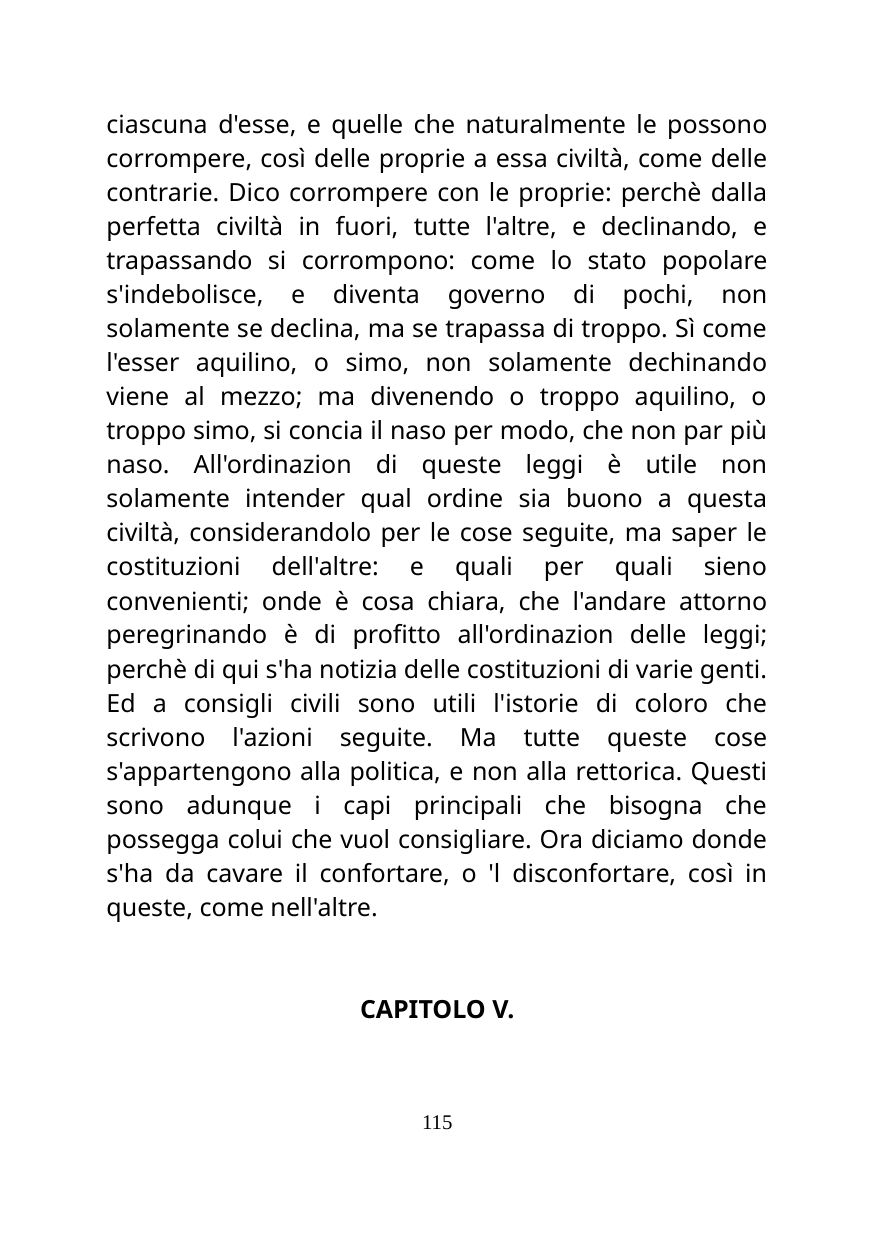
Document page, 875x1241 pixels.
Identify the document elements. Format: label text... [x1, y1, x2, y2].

text ciascuna d'esse, e quelle che naturalmente le possono corrompere, così delle proprie a essa civiltà, come delle contrarie. Dico corrompere con le proprie: perchè dalla perfetta civiltà in fuori, tutte l'altre, e declinando, e trapassando si corrompono: come lo stato popolare s'indebolisce, e diventa governo di pochi, non solamente se declina, ma se trapassa di troppo. Sì come l'esser aquilino, o simo, non solamente dechinando viene al mezzo; ma divenendo o troppo aquilino, o troppo simo, si concia il naso per modo, che non par più naso. All'ordinazion di queste leggi è utile non solamente intender qual ordine sia buono a questa civiltà, considerandolo per le cose seguite, ma saper le costituzioni dell'altre: e quali per quali sieno convenienti; onde è cosa chiara, che l'andare attorno peregrinando è di profitto all'ordinazion delle leggi; perchè di qui s'ha notizia delle costituzioni di varie genti. Ed a consigli civili sono utili l'istorie di coloro che scrivono l'azioni seguite. Ma tutte queste cose s'appartengono alla politica, e non alla rettorica. Questi sono adunque i capi principali che bisogna che possegga colui che vuol consigliare. Ora diciamo donde s'ha da cavare il confortare, o 'l disconfortare, così in queste, come nell'altre. [106, 106, 768, 924]
text CAPITOLO V. [106, 992, 768, 1026]
